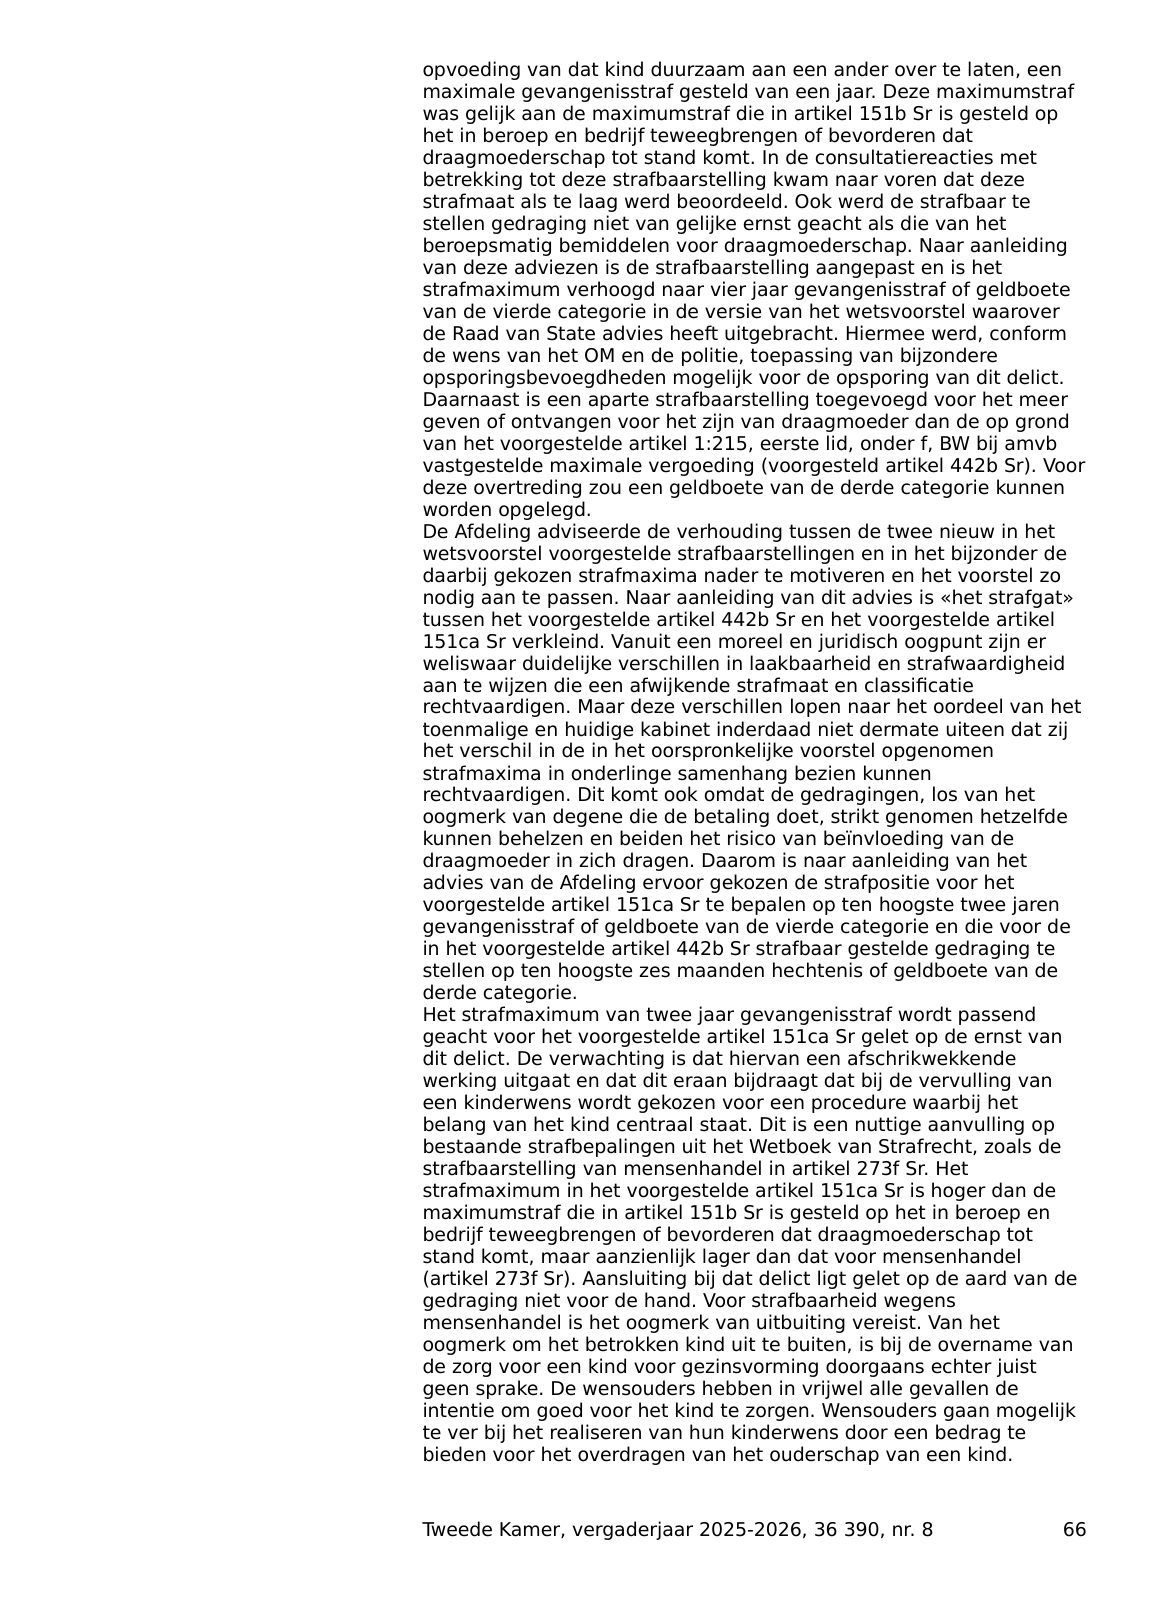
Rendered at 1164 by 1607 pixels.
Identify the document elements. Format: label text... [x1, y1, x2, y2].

text Het strafmaximum van twee jaar gevangenisstraf wordt passend geacht voor het voorgestelde artikel 151ca Sr gelet op de ernst van dit delict. De verwachting is dat hiervan een afschrikwekkende werking uitgaat en dat dit eraan bijdraagt dat bij de vervulling van een kinderwens wordt gekozen voor een procedure waarbij het belang van het kind centraal staat. Dit is een nuttige aanvulling op bestaande strafbepalingen uit het Wetboek van Strafrecht, zoals de strafbaarstelling van mensenhandel in artikel 273f Sr. Het strafmaximum in het voorgestelde artikel 151ca Sr is hoger dan de maximumstraf die in artikel 151b Sr is gesteld op het in beroep en bedrijf teweegbrengen of bevorderen dat draagmoederschap tot stand komt, maar aanzienlijk lager dan dat voor mensenhandel (artikel 273f Sr). Aansluiting bij dat delict ligt gelet op de aard van de gedraging niet voor de hand. Voor strafbaarheid wegens mensenhandel is het oogmerk van uitbuiting vereist. Van het oogmerk om het betrokken kind uit te buiten, is bij de overname van de zorg voor een kind voor gezinsvorming doorgaans echter juist geen sprake. De wensouders hebben in vrijwel alle gevallen de intentie om goed voor het kind te zorgen. Wensouders gaan mogelijk te ver bij het realiseren van hun kinderwens door een bedrag te bieden voor het overdragen van het ouderschap van een kind. [422, 1004, 1087, 1466]
text opvoeding van dat kind duurzaam aan een ander over te laten, een maximale gevangenisstraf gesteld van een jaar. Deze maximumstraf was gelijk aan de maximumstraf die in artikel 151b Sr is gesteld op het in beroep en bedrijf teweegbrengen of bevorderen dat draagmoederschap tot stand komt. In de consultatiereacties met betrekking tot deze strafbaarstelling kwam naar voren dat deze strafmaat als te laag werd beoordeeld. Ook werd de strafbaar te stellen gedraging niet van gelijke ernst geacht als die van het beroepsmatig bemiddelen voor draagmoederschap. Naar aanleiding van deze adviezen is de strafbaarstelling aangepast en is het strafmaximum verhoogd naar vier jaar gevangenisstraf of geldboete van de vierde categorie in de versie van het wetsvoorstel waarover de Raad van State advies heeft uitgebracht. Hiermee werd, conform de wens van het OM en de politie, toepassing van bijzondere opsporingsbevoegdheden mogelijk voor de opsporing van dit delict. Daarnaast is een aparte strafbaarstelling toegevoegd voor het meer geven of ontvangen voor het zijn van draagmoeder dan de op grond van het voorgestelde artikel 1:215, eerste lid, onder f, BW bij amvb vastgestelde maximale vergoeding (voorgesteld artikel 442b Sr). Voor deze overtreding zou een geldboete van de derde categorie kunnen worden opgelegd. [422, 59, 1087, 521]
text De Afdeling adviseerde de verhouding tussen de twee nieuw in het wetsvoorstel voorgestelde strafbaarstellingen en in het bijzonder de daarbij gekozen strafmaxima nader te motiveren en het voorstel zo nodig aan te passen. Naar aanleiding van dit advies is «het strafgat» tussen het voorgestelde artikel 442b Sr en het voorgestelde artikel 151ca Sr verkleind. Vanuit een moreel en juridisch oogpunt zijn er weliswaar duidelijke verschillen in laakbaarheid en strafwaardigheid aan te wijzen die een afwijkende strafmaat en classificatie rechtvaardigen. Maar deze verschillen lopen naar het oordeel van het toenmalige en huidige kabinet inderdaad niet dermate uiteen dat zij het verschil in de in het oorspronkelijke voorstel opgenomen strafmaxima in onderlinge samenhang bezien kunnen rechtvaardigen. Dit komt ook omdat de gedragingen, los van het oogmerk van degene die de betaling doet, strikt genomen hetzelfde kunnen behelzen en beiden het risico van beïnvloeding van de draagmoeder in zich dragen. Daarom is naar aanleiding van het advies van de Afdeling ervoor gekozen de strafpositie voor het voorgestelde artikel 151ca Sr te bepalen op ten hoogste twee jaren gevangenisstraf of geldboete van de vierde categorie en die voor de in het voorgestelde artikel 442b Sr strafbaar gestelde gedraging te stellen op ten hoogste zes maanden hechtenis of geldboete van de derde categorie. [422, 521, 1087, 1004]
